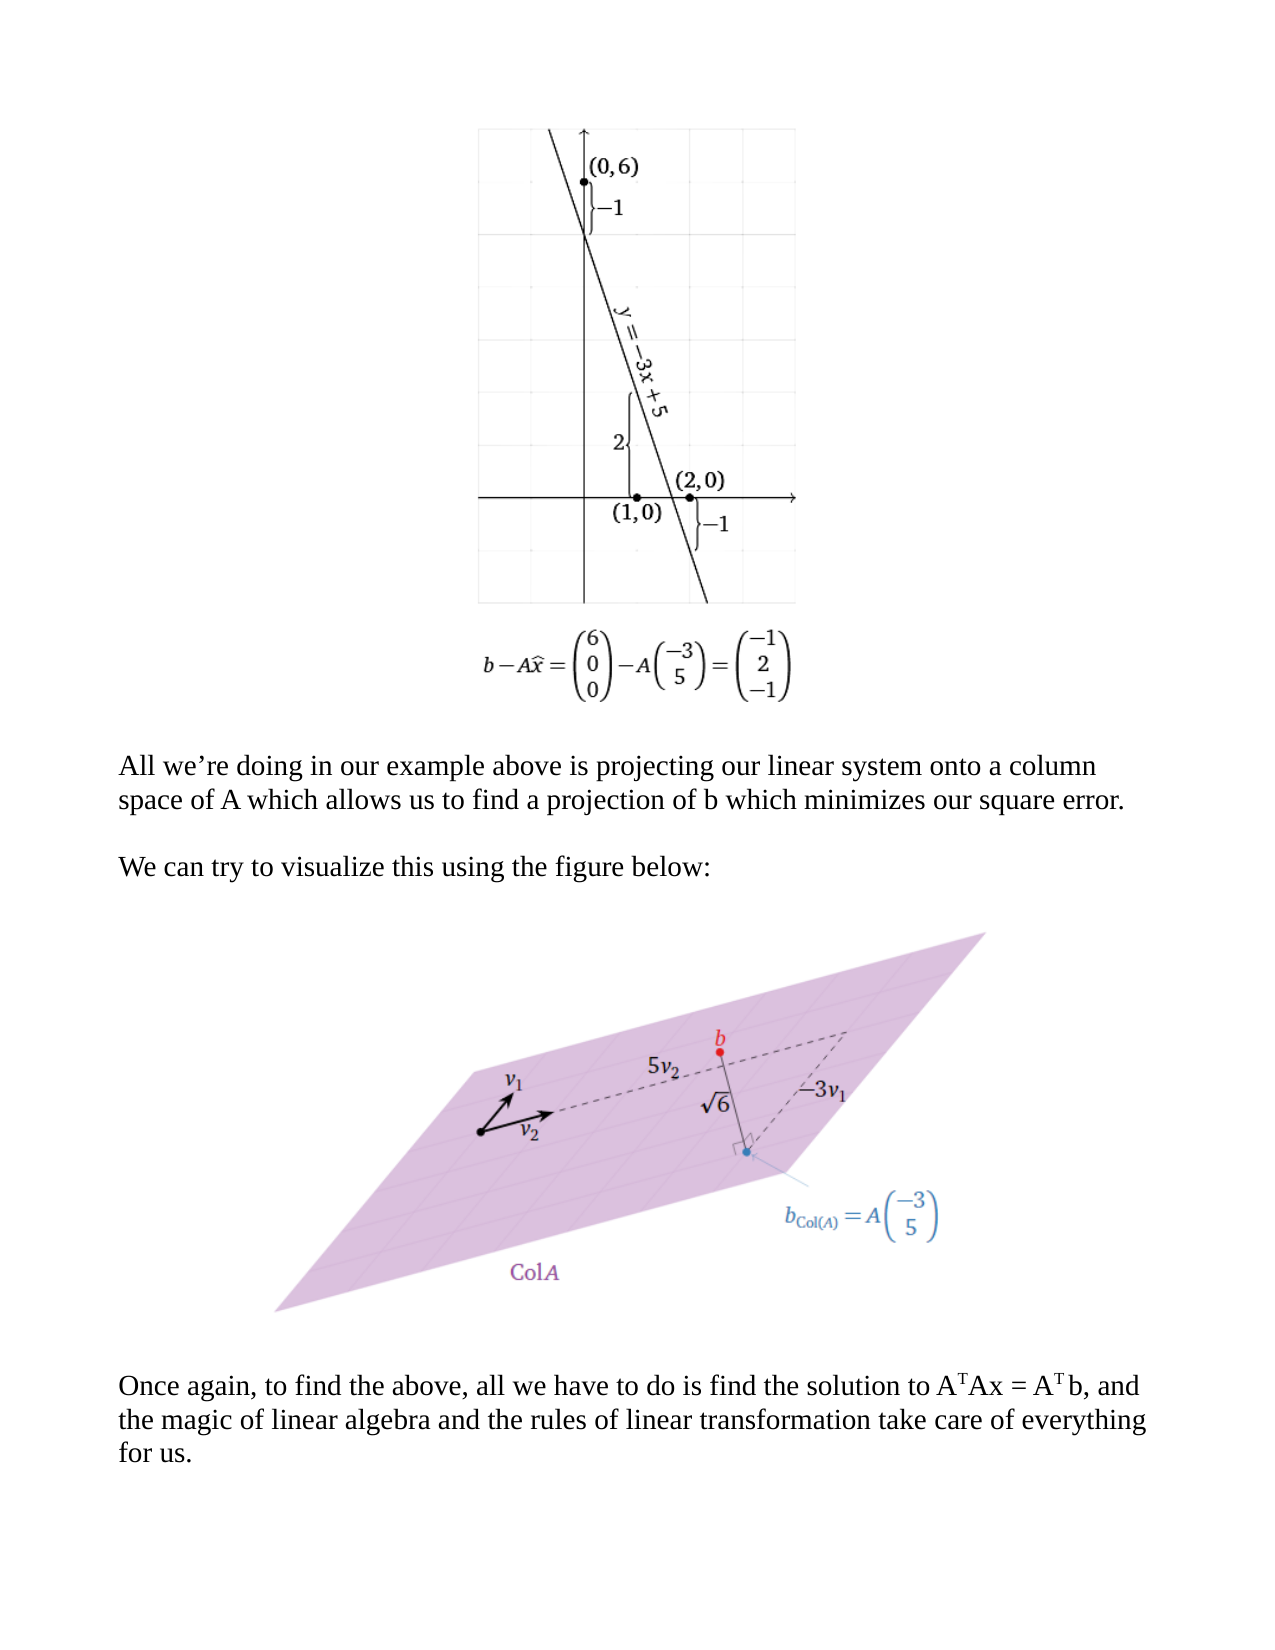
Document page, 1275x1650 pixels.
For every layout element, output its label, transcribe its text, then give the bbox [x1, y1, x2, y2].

picture [452, 118, 823, 715]
text All we’re doing in our example above is projecting our linear system onto a column space of A which allows us to find a projection of b which minimizes our square error. [118, 748, 1157, 815]
text Once again, to find the above, all we have to do is find the solution to ATAx = AT b, and the magic of linear algebra and the rules of linear transformation take care of everything for us. [118, 1368, 1157, 1469]
picture [246, 916, 1029, 1335]
text We can try to visualize this using the figure below: [118, 849, 1157, 882]
